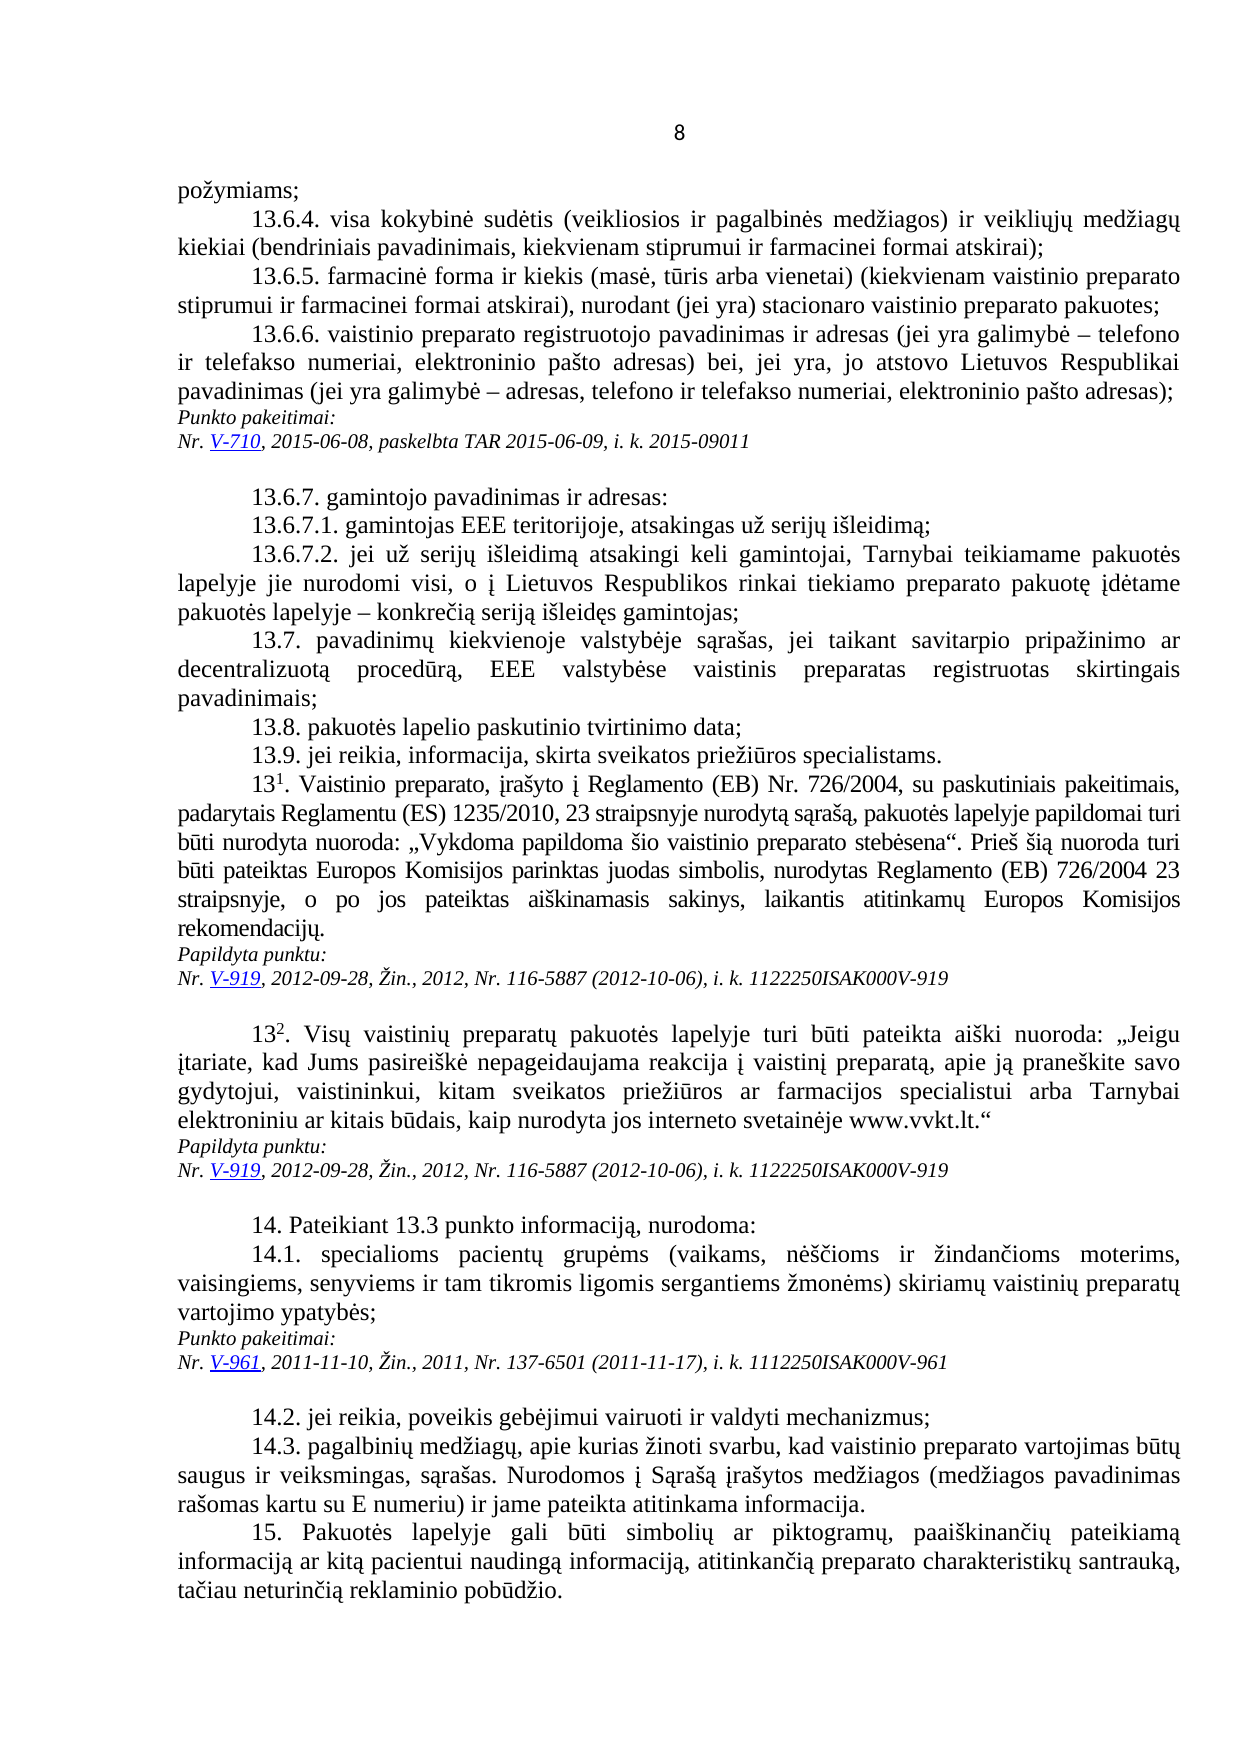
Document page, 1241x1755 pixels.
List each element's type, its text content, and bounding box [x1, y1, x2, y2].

text 13.7. pavadinimų kiekvienoje valstybėje sąrašas, jei taikant savitarpio pripažinimo ar decentralizuotą procedūrą, EEE valstybėse vaistinis preparatas registruotas skirtingais pavadinimais; [177, 626, 1181, 712]
text 132. Visų vaistinių preparatų pakuotės lapelyje turi būti pateikta aiški nuoroda: „Jeigu įtariate, kad Jums pasireiškė nepageidaujama reakcija į vaistinį preparatą, apie ją praneškite savo gydytojui, vaistininkui, kitam sveikatos priežiūros ar farmacijos specialistui arba Tarnybai elektroniniu ar kitais būdais, kaip nurodyta jos interneto svetainėje www.vvkt.lt.“ [177, 1019, 1181, 1134]
text Papildyta punktu: [177, 942, 1181, 966]
text 13.6.4. visa kokybinė sudėtis (veikliosios ir pagalbinės medžiagos) ir veikliųjų medžiagų kiekiai (bendriniais pavadinimais, kiekvienam stiprumui ir farmacinei formai atskirai); [177, 204, 1181, 261]
text Nr. V-919, 2012-09-28, Žin., 2012, Nr. 116-5887 (2012-10-06), i. k. 1122250ISAK000V-919 [177, 966, 1181, 990]
text 13.6.7. gamintojo pavadinimas ir adresas: [177, 482, 1181, 511]
text 13.9. jei reikia, informacija, skirta sveikatos priežiūros specialistams. [177, 741, 1181, 769]
text 13.6.7.1. gamintojas EEE teritorijoje, atsakingas už serijų išleidimą; [177, 511, 1181, 539]
text 14.3. pagalbinių medžiagų, apie kurias žinoti svarbu, kad vaistinio preparato vartojimas būtų saugus ir veiksmingas, sąrašas. Nurodomos į Sąrašą įrašytos medžiagos (medžiagos pavadinimas rašomas kartu su E numeriu) ir jame pateikta atitinkama informacija. [177, 1431, 1181, 1517]
text 14.1. specialioms pacientų grupėms (vaikams, nėščioms ir žindančioms moterims, vaisingiems, senyviems ir tam tikromis ligomis sergantiems žmonėms) skiriamų vaistinių preparatų vartojimo ypatybės; [177, 1239, 1181, 1326]
text 131. Vaistinio preparato, įrašyto į Reglamento (EB) Nr. 726/2004, su paskutiniais pakeitimais, padarytais Reglamentu (ES) 1235/2010, 23 straipsnyje nurodytą sąrašą, pakuotės lapelyje papildomai turi būti nurodyta nuoroda: „Vykdoma papildoma šio vaistinio preparato stebėsena“. Prieš šią nuoroda turi būti pateiktas Europos Komisijos parinktas juodas simbolis, nurodytas Reglamento (EB) 726/2004 23 straipsnyje, o po jos pateiktas aiškinamasis sakinys, laikantis atitinkamų Europos Komisijos rekomendacijų. [177, 769, 1181, 942]
text Nr. V-919, 2012-09-28, Žin., 2012, Nr. 116-5887 (2012-10-06), i. k. 1122250ISAK000V-919 [177, 1158, 1181, 1182]
text 15. Pakuotės lapelyje gali būti simbolių ar piktogramų, paaiškinančių pateikiamą informaciją ar kitą pacientui naudingą informaciją, atitinkančią preparato charakteristikų santrauką, tačiau neturinčią reklaminio pobūdžio. [177, 1517, 1181, 1604]
text 14. Pateikiant 13.3 punkto informaciją, nurodoma: [177, 1211, 1181, 1239]
text 13.6.5. farmacinė forma ir kiekis (masė, tūris arba vienetai) (kiekvienam vaistinio preparato stiprumui ir farmacinei formai atskirai), nurodant (jei yra) stacionaro vaistinio preparato pakuotes; [177, 261, 1181, 319]
text požymiams; [177, 175, 1181, 204]
text Nr. V-961, 2011-11-10, Žin., 2011, Nr. 137-6501 (2011-11-17), i. k. 1112250ISAK000V-961 [177, 1349, 1181, 1374]
text Nr. V-710, 2015-06-08, paskelbta TAR 2015-06-09, i. k. 2015-09011 [177, 429, 1181, 453]
text Punkto pakeitimai: [177, 405, 1181, 429]
text 13.6.6. vaistinio preparato registruotojo pavadinimas ir adresas (jei yra galimybė – telefono ir telefakso numeriai, elektroninio pašto adresas) bei, jei yra, jo atstovo Lietuvos Respublikai pavadinimas (jei yra galimybė – adresas, telefono ir telefakso numeriai, elektroninio pašto adresas); [177, 319, 1181, 405]
text Punkto pakeitimai: [177, 1326, 1181, 1349]
text 14.2. jei reikia, poveikis gebėjimui vairuoti ir valdyti mechanizmus; [177, 1402, 1181, 1431]
text Papildyta punktu: [177, 1134, 1181, 1158]
text 13.6.7.2. jei už serijų išleidimą atsakingi keli gamintojai, Tarnybai teikiamame pakuotės lapelyje jie nurodomi visi, o į Lietuvos Respublikos rinkai tiekiamo preparato pakuotę įdėtame pakuotės lapelyje – konkrečią seriją išleidęs gamintojas; [177, 539, 1181, 626]
text 13.8. pakuotės lapelio paskutinio tvirtinimo data; [177, 712, 1181, 741]
